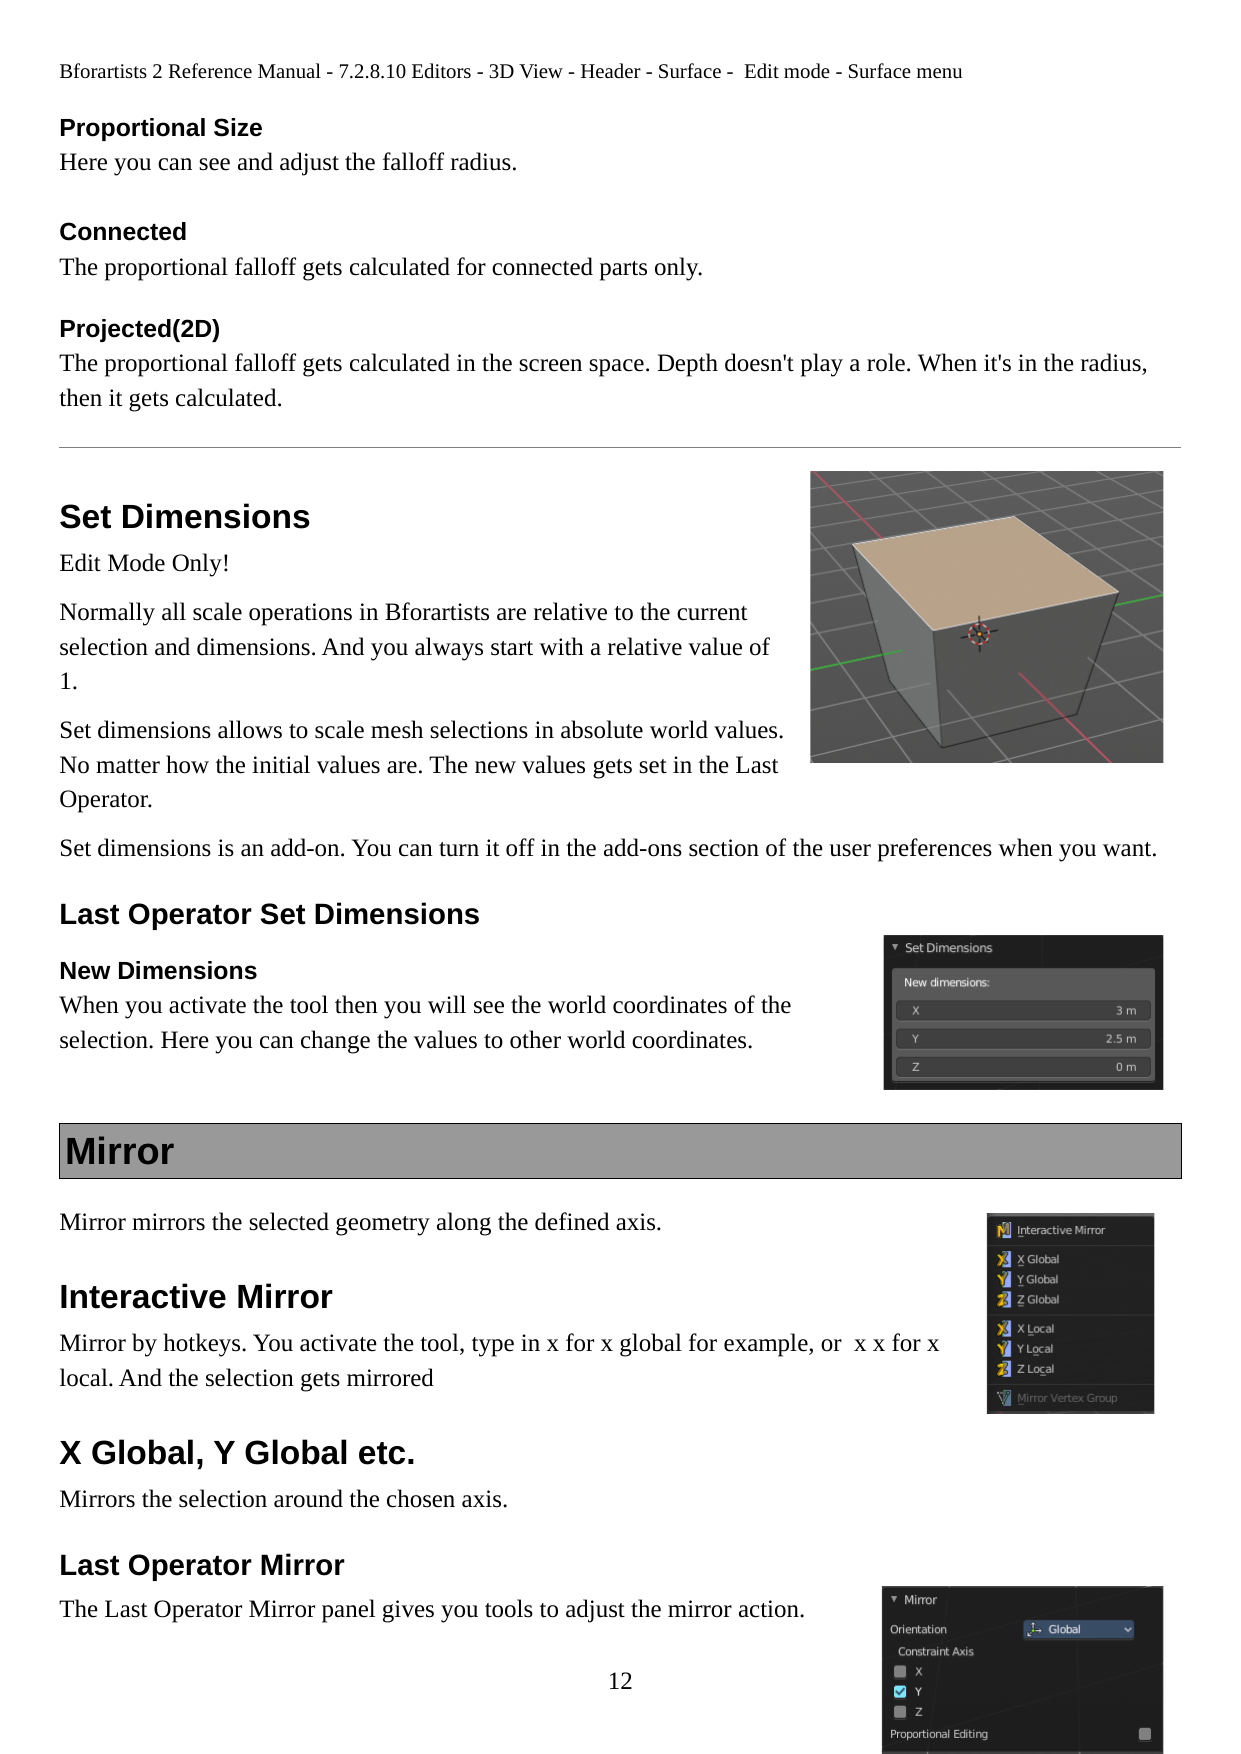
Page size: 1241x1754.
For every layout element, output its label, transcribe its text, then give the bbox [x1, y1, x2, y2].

subtitle Interactive Mirror [59, 1277, 986, 1316]
picture [810, 471, 1164, 763]
text Mirrors the selection around the chosen axis. [59, 1484, 1181, 1512]
subtitle Projected(2D) [59, 314, 1181, 342]
text When you activate the tool then you will see the world coordinates of the selection. Here you can change the values to other world coordinates. [59, 991, 883, 1054]
subtitle [1155, 1277, 1181, 1316]
text The proportional falloff gets calculated for connected parts only. [59, 252, 1181, 281]
table_header Mirror [60, 1124, 1181, 1178]
subtitle Connected [59, 217, 1181, 246]
text [1164, 548, 1181, 577]
subtitle Proportional Size [59, 113, 1181, 141]
subtitle X Global, Y Global etc. [59, 1433, 1181, 1471]
text The Last Operator Mirror panel gives you tools to adjust the mirror action. [59, 1594, 881, 1622]
picture [986, 1213, 1155, 1414]
text Here you can see and adjust the falloff radius. [59, 147, 1181, 176]
subtitle New Dimensions [59, 956, 883, 984]
text Set dimensions allows to scale mesh selections in absolute world values. No matter how the initial values are. The new values gets set in the Last Operator. [59, 715, 1181, 813]
picture [883, 935, 1164, 1090]
text Mirror mirrors the selected geometry along the defined axis. [59, 1207, 1181, 1236]
subtitle [1164, 497, 1181, 536]
text Set dimensions is an add-on. You can turn it off in the add-ons section of the user preferences when you want. [59, 833, 1181, 862]
text Edit Mode Only! [59, 548, 810, 577]
text Normally all scale operations in Bforartists are relative to the current selection and dimensions. And you always start with a relative value of 1. [59, 597, 810, 695]
picture [881, 1586, 1164, 1754]
subtitle Last Operator Set Dimensions [59, 897, 1181, 931]
text Mirror by hotkeys. You activate the tool, type in x for x global for example, or x x for x local. And the selection gets mirrored [59, 1328, 986, 1391]
subtitle Set Dimensions [59, 497, 810, 536]
text The proportional falloff gets calculated in the screen space. Depth doesn't play a role. When it's in the radius, then it gets calculated. [59, 348, 1181, 412]
subtitle [1164, 956, 1181, 984]
subtitle Last Operator Mirror [59, 1547, 1181, 1581]
